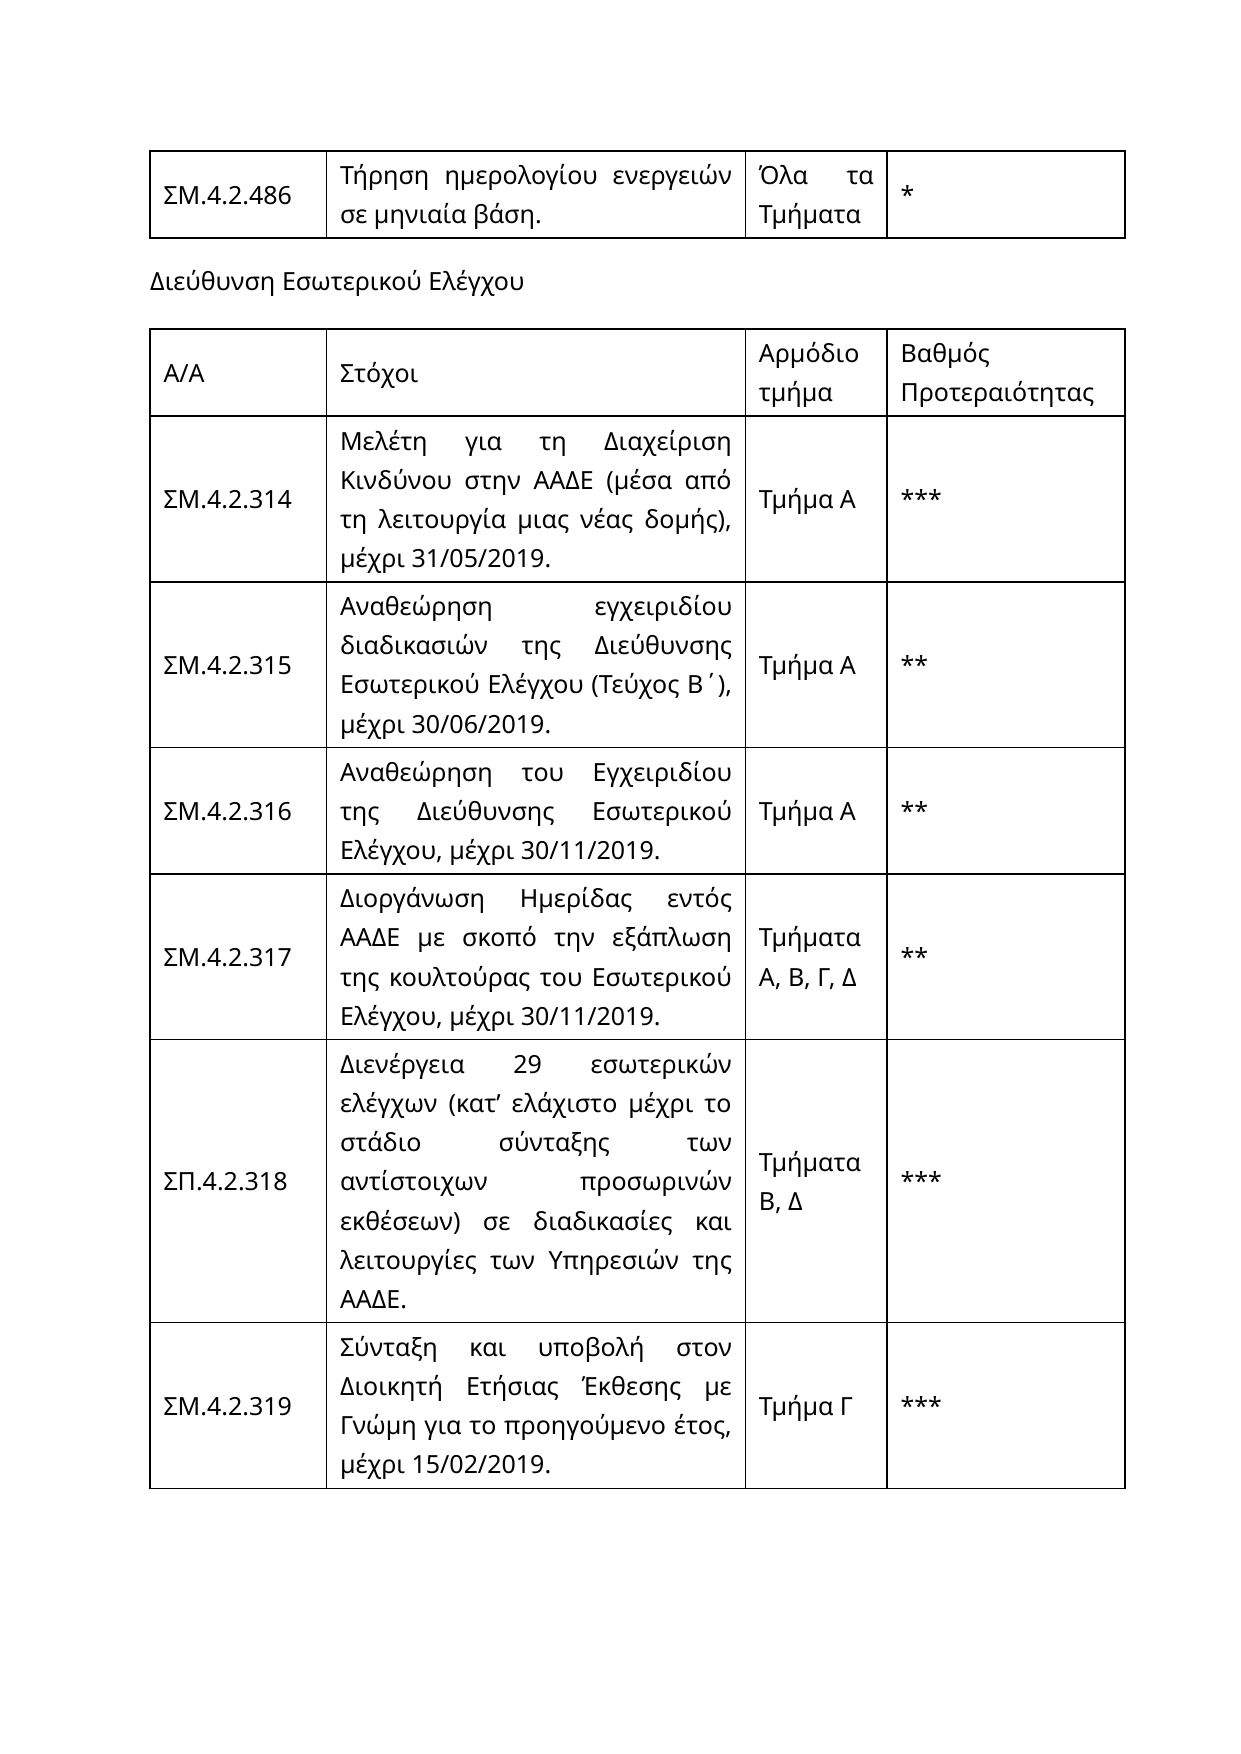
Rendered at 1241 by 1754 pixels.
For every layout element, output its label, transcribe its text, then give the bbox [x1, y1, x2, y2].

table_header Βαθμός Προτεραιότητας [888, 330, 1124, 415]
table_cell ** [888, 748, 1124, 873]
table_header Στόχοι [327, 330, 745, 415]
table_cell ΣΜ.4.2.314 [151, 417, 326, 581]
table_cell Σύνταξη και υποβολή στον Διοικητή Ετήσιας Έκθεσης με Γνώμη για το προηγούμενο έτος, μέχρι 15/02/2019. [327, 1323, 745, 1487]
table_cell ** [888, 875, 1124, 1039]
table_cell Τήρηση ημερολογίου ενεργειών σε μηνιαία βάση. [327, 152, 745, 237]
table_cell Μελέτη για τη Διαχείριση Κινδύνου στην ΑΑΔΕ (μέσα από τη λειτουργία μιας νέας δομής), μέχρι 31/05/2019. [327, 417, 745, 581]
table_cell *** [888, 1323, 1124, 1487]
table_cell ΣΠ.4.2.318 [151, 1040, 326, 1322]
table_cell Όλα τα Τμήματα [746, 152, 886, 237]
table_header Α/Α [151, 330, 326, 415]
table_cell Αναθεώρηση εγχειριδίου διαδικασιών της Διεύθυνσης Εσωτερικού Ελέγχου (Τεύχος Β΄), μέχρι 30/06/2019. [327, 583, 745, 747]
table_cell Τμήμα Γ [746, 1323, 886, 1487]
table_cell ** [888, 583, 1124, 747]
table_cell Διενέργεια 29 εσωτερικών ελέγχων (κατ’ ελάχιστο μέχρι το στάδιο σύνταξης των αντίστοιχων προσωρινών εκθέσεων) σε διαδικασίες και λειτουργίες των Υπηρεσιών της ΑΑΔΕ. [327, 1040, 745, 1322]
table_cell Τμήμα Α [746, 583, 886, 747]
table_cell ΣΜ.4.2.319 [151, 1323, 326, 1487]
text Διεύθυνση Εσωτερικού Ελέγχου [150, 264, 1090, 298]
table_cell Τμήματα Α, Β, Γ, Δ [746, 875, 886, 1039]
table_cell Αναθεώρηση του Εγχειριδίου της Διεύθυνσης Εσωτερικού Ελέγχου, μέχρι 30/11/2019. [327, 748, 745, 873]
table_header Αρμόδιο τμήμα [746, 330, 886, 415]
table_cell *** [888, 1040, 1124, 1322]
table_cell ΣΜ.4.2.316 [151, 748, 326, 873]
table_cell *** [888, 417, 1124, 581]
table_cell ΣΜ.4.2.317 [151, 875, 326, 1039]
table_cell Τμήμα Α [746, 748, 886, 873]
table_cell * [888, 152, 1124, 237]
table_cell Τμήμα Α [746, 417, 886, 581]
table_cell ΣΜ.4.2.486 [151, 152, 326, 237]
table_cell Τμήματα Β, Δ [746, 1040, 886, 1322]
table_cell ΣΜ.4.2.315 [151, 583, 326, 747]
table_cell Διοργάνωση Ημερίδας εντός ΑΑΔΕ με σκοπό την εξάπλωση της κουλτούρας του Εσωτερικού Ελέγχου, μέχρι 30/11/2019. [327, 875, 745, 1039]
